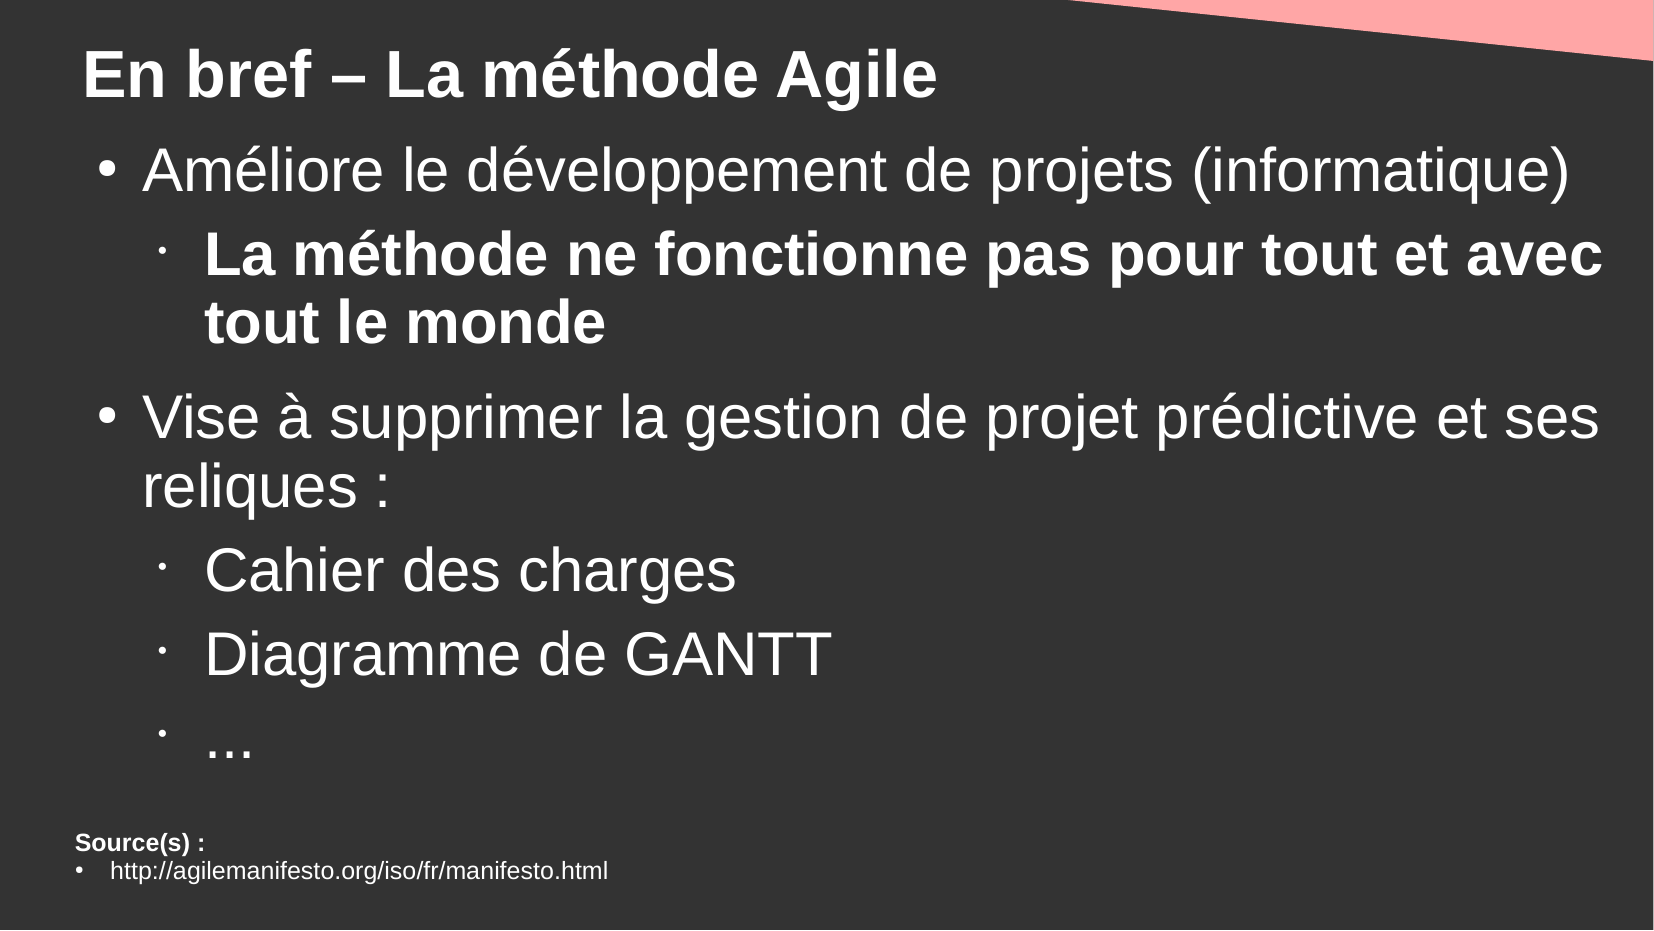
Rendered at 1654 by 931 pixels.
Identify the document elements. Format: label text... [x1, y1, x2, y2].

title En bref – La méthode Agile [82, 37, 1571, 122]
text_box Source(s) : http://agilemanifesto.org/iso/fr/manifesto.html [59, 821, 1546, 920]
list Améliore le développement de projets (informatique) La méthode ne fonctionne pas pour tout et avec tout le monde Vise à supprimer la gestion de projet prédictive et ses reliques : Cahier des charges Diagramme de GANTT ... [80, 135, 1620, 777]
text_box [1068, 0, 1654, 62]
